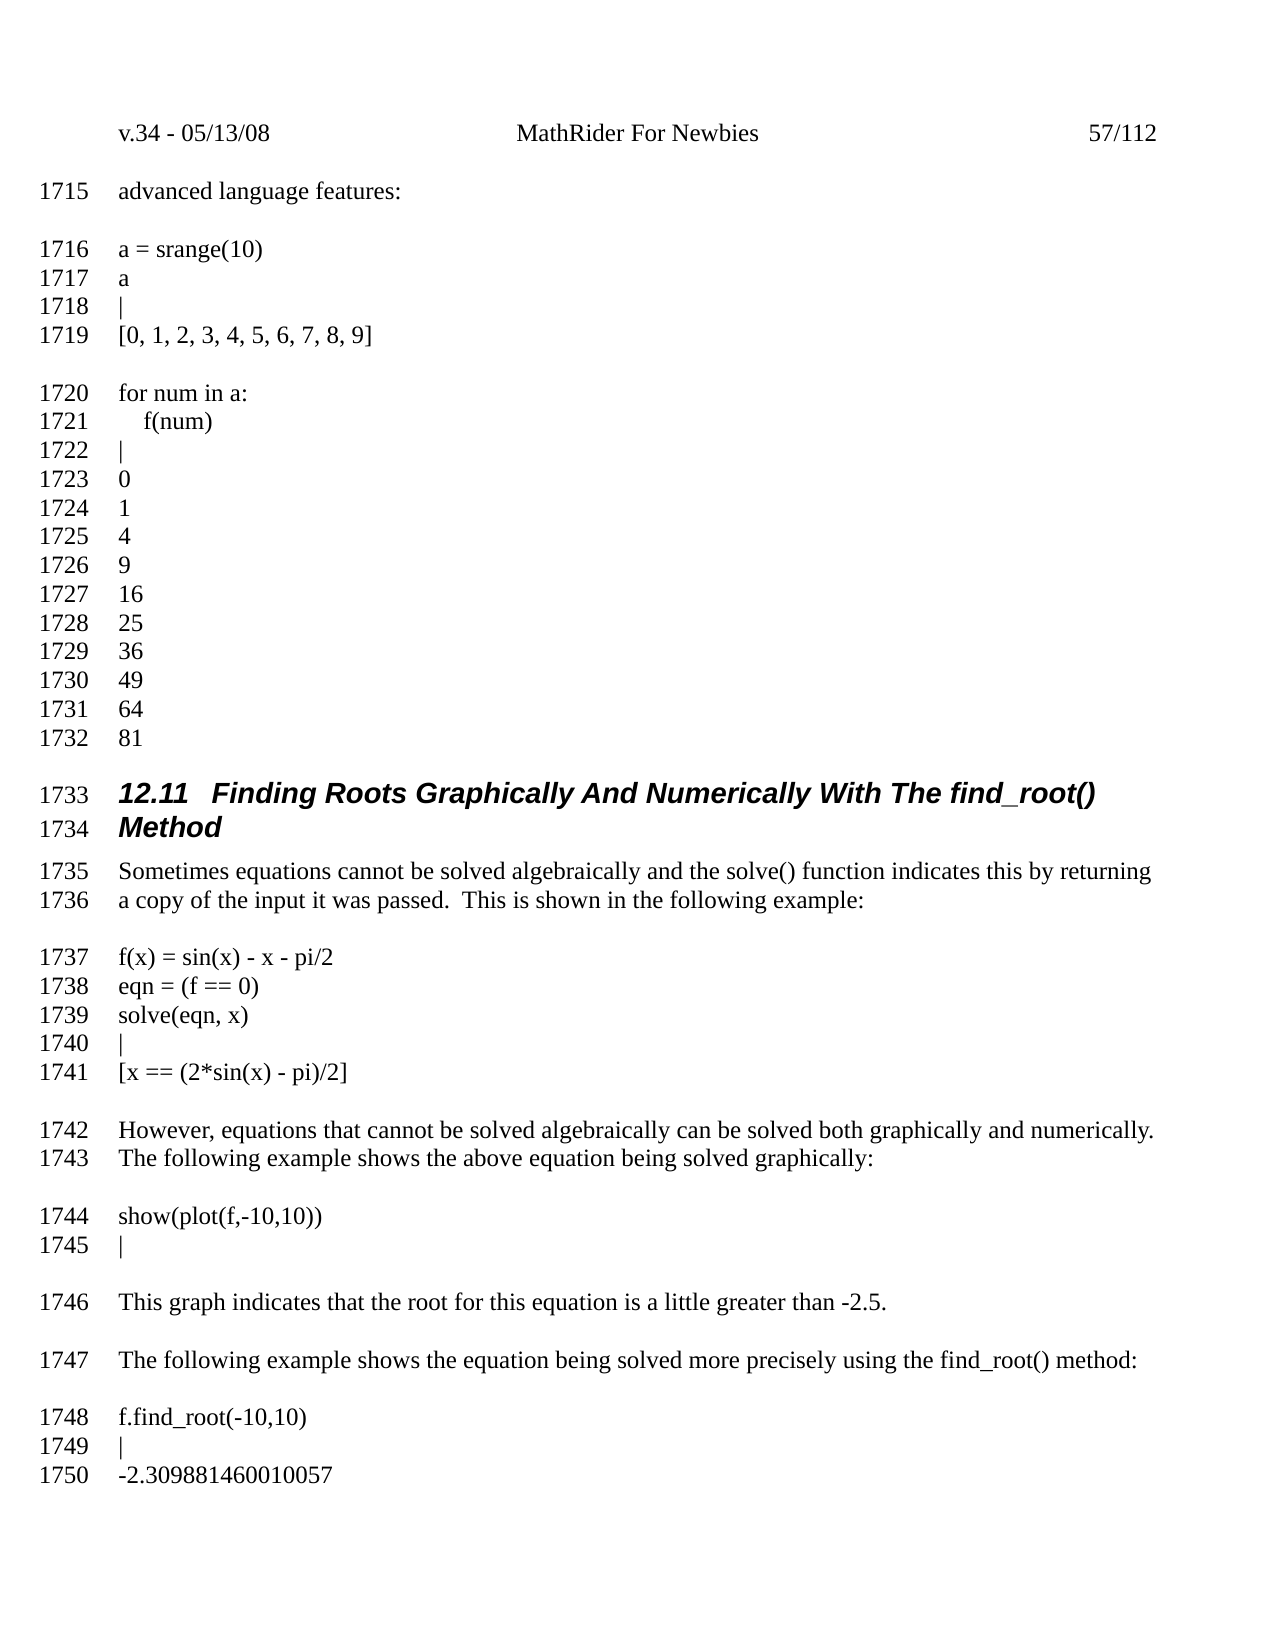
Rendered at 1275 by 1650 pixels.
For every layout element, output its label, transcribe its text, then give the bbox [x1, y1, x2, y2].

text Sometimes equations cannot be solved algebraically and the solve() function indicates this by returning a copy of the input it was passed. This is shown in the following example: [118, 856, 1157, 913]
text However, equations that cannot be solved algebraically can be solved both graphically and numerically. The following example shows the above equation being solved graphically: [118, 1115, 1157, 1172]
text [0, 1, 2, 3, 4, 5, 6, 7, 8, 9] [118, 320, 1157, 349]
text advanced language features: [118, 176, 1157, 205]
text | [118, 1431, 1157, 1460]
text | [118, 291, 1157, 320]
text | [118, 1230, 1157, 1258]
text solve(eqn, x) [118, 1000, 1157, 1028]
text 1 [118, 493, 1157, 521]
text 4 [118, 521, 1157, 550]
text [x == (2*sin(x) - pi)/2] [118, 1057, 1157, 1086]
text This graph indicates that the root for this equation is a little greater than -2.5. [118, 1287, 1157, 1316]
text f.find_root(-10,10) [118, 1402, 1157, 1431]
text | [118, 435, 1157, 464]
text for num in a: [118, 378, 1157, 406]
text a [118, 263, 1157, 291]
text 25 [118, 608, 1157, 636]
text 16 [118, 579, 1157, 608]
text f(num) [118, 406, 1157, 435]
text | [118, 1028, 1157, 1057]
text 64 [118, 694, 1157, 723]
text 0 [118, 464, 1157, 493]
text 49 [118, 665, 1157, 694]
text -2.309881460010057 [118, 1460, 1157, 1488]
text eqn = (f == 0) [118, 971, 1157, 1000]
subtitle Finding Roots Graphically And Numerically With The find_root() Method [118, 776, 1157, 843]
text 9 [118, 550, 1157, 579]
text f(x) = sin(x) - x - pi/2 [118, 942, 1157, 971]
text 81 [118, 723, 1157, 751]
text The following example shows the equation being solved more precisely using the find_root() method: [118, 1345, 1157, 1373]
text 36 [118, 636, 1157, 665]
text a = srange(10) [118, 234, 1157, 263]
text show(plot(f,-10,10)) [118, 1201, 1157, 1230]
